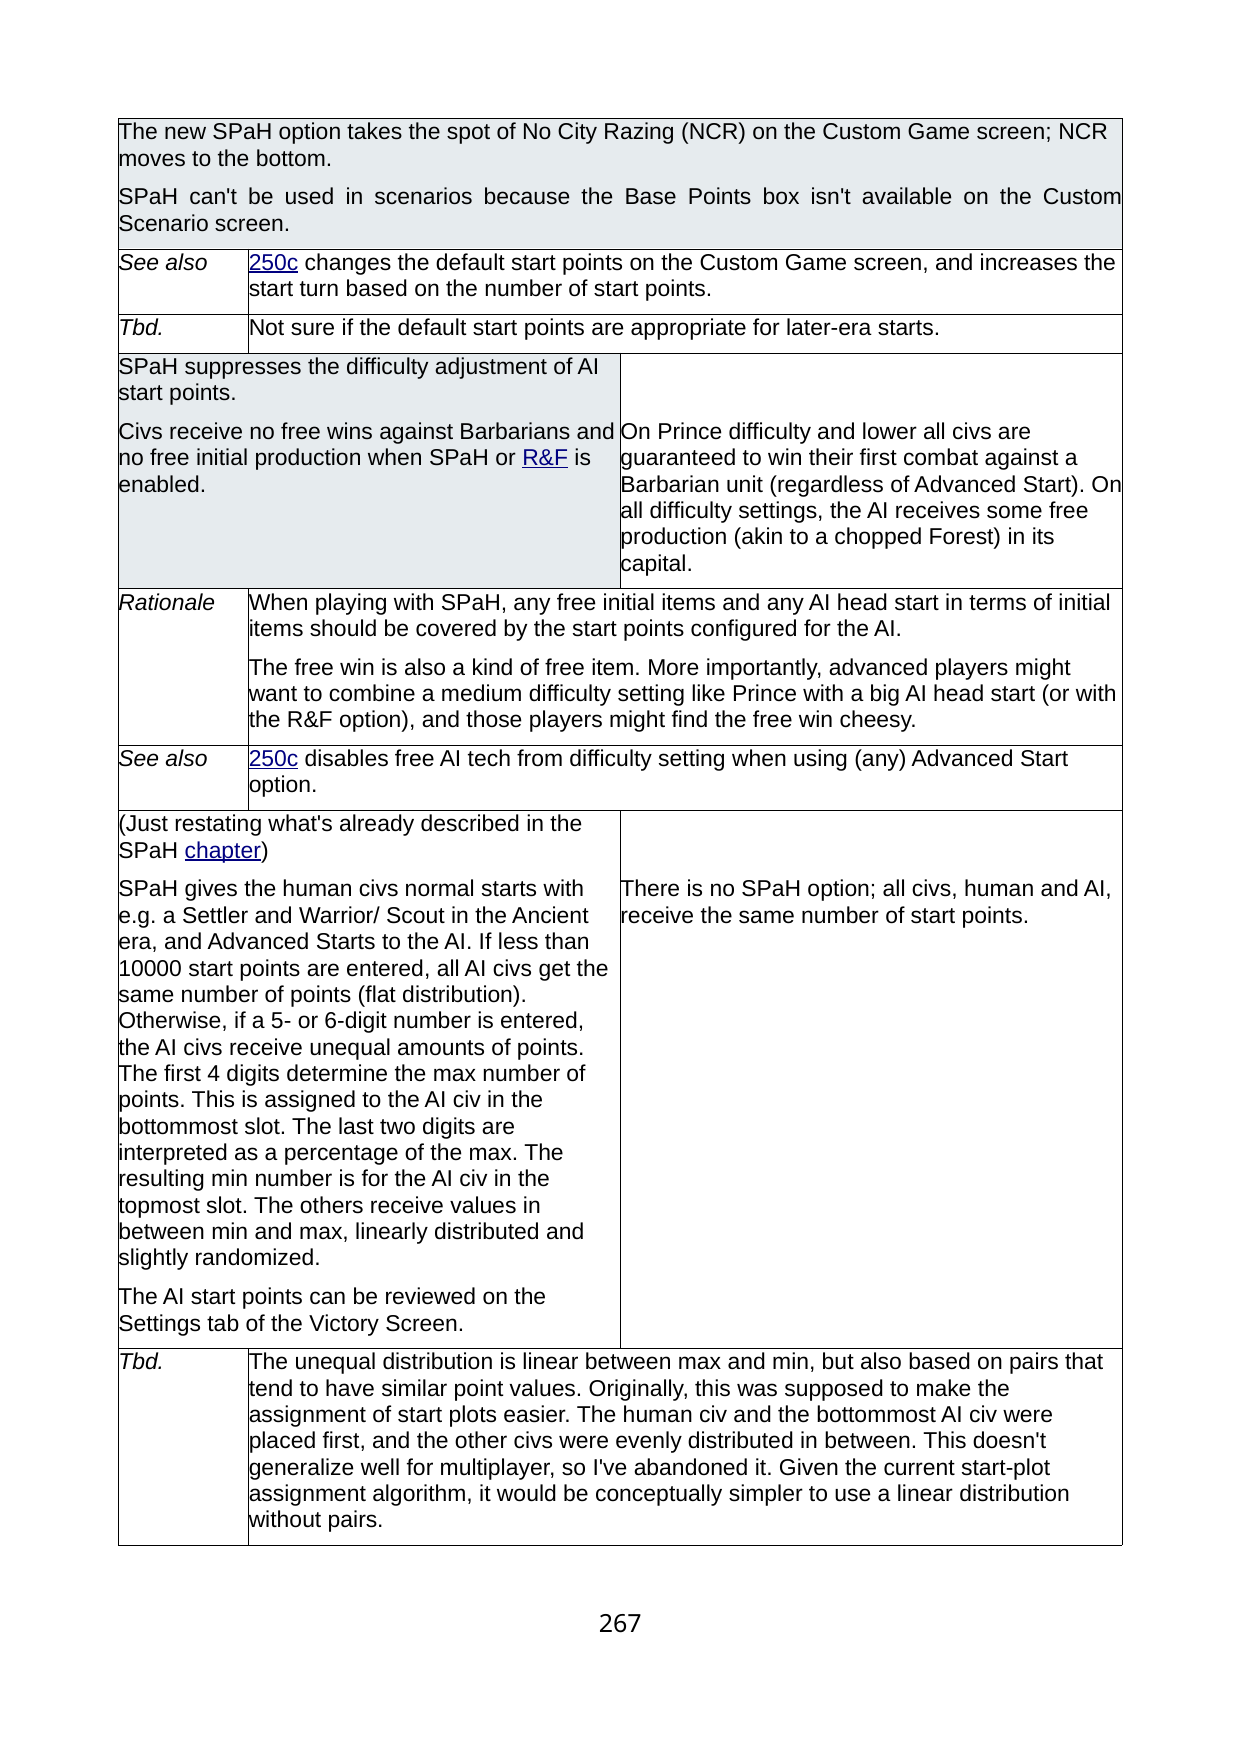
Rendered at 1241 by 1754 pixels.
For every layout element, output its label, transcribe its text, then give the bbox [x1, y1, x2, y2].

table_cell SPaH suppresses the difficulty adjustment of AI start points. Civs receive no free wins against Barbarians and no free initial production when SPaH or R&F is enabled. [119, 354, 620, 588]
table_cell On Prince difficulty and lower all civs are guaranteed to win their first combat against a Barbarian unit (regardless of Advanced Start). On all difficulty settings, the AI receives some free production (akin to a chopped Forest) in its capital. [621, 354, 1122, 588]
table_cell The new SPaH option takes the spot of No City Razing (NCR) on the Custom Game screen; NCR moves to the bottom. SPaH can't be used in scenarios because the Base Points box isn't available on the Custom Scenario screen. [119, 119, 1122, 248]
table_cell (Just restating what's already described in the SPaH chapter) SPaH gives the human civs normal starts with e.g. a Settler and Warrior/ Scout in the Ancient era, and Advanced Starts to the AI. If less than 10000 start points are entered, all AI civs get the same number of points (flat distribution). Otherwise, if a 5- or 6-digit number is entered, the AI civs receive unequal amounts of points. The first 4 digits determine the max number of points. This is assigned to the AI civ in the bottommost slot. The last two digits are interpreted as a percentage of the max. The resulting min number is for the AI civ in the topmost slot. The others receive values in between min and max, linearly distributed and slightly randomized. The AI start points can be reviewed on the Settings tab of the Victory Screen. [119, 811, 620, 1348]
table_cell The unequal distribution is linear between max and min, but also based on pairs that tend to have similar point values. Originally, this was supposed to make the assignment of start plots easier. The human civ and the bottommost AI civ were placed first, and the other civs were evenly distributed in between. This doesn't generalize well for multiplayer, so I've abandoned it. Given the current start-plot assignment algorithm, it would be conceptually simpler to use a linear distribution without pairs. [249, 1349, 1122, 1545]
table_cell Tbd. [119, 315, 248, 353]
table_cell Not sure if the default start points are appropriate for later-era starts. [249, 315, 1122, 353]
table_cell See also [119, 250, 248, 314]
table_cell Tbd. [119, 1349, 248, 1545]
table_cell See also [119, 746, 248, 810]
table_cell When playing with SPaH, any free initial items and any AI head start in terms of initial items should be covered by the start points configured for the AI. The free win is also a kind of free item. More importantly, advanced players might want to combine a medium difficulty setting like Prince with a big AI head start (or with the R&F option), and those players might find the free win cheesy. [249, 589, 1122, 745]
table_cell 250c changes the default start points on the Custom Game screen, and increases the start turn based on the number of start points. [249, 250, 1122, 314]
table_cell There is no SPaH option; all civs, human and AI, receive the same number of start points. [621, 811, 1122, 1348]
table_cell Rationale [119, 589, 248, 745]
table_cell 250c disables free AI tech from difficulty setting when using (any) Advanced Start option. [249, 746, 1122, 810]
